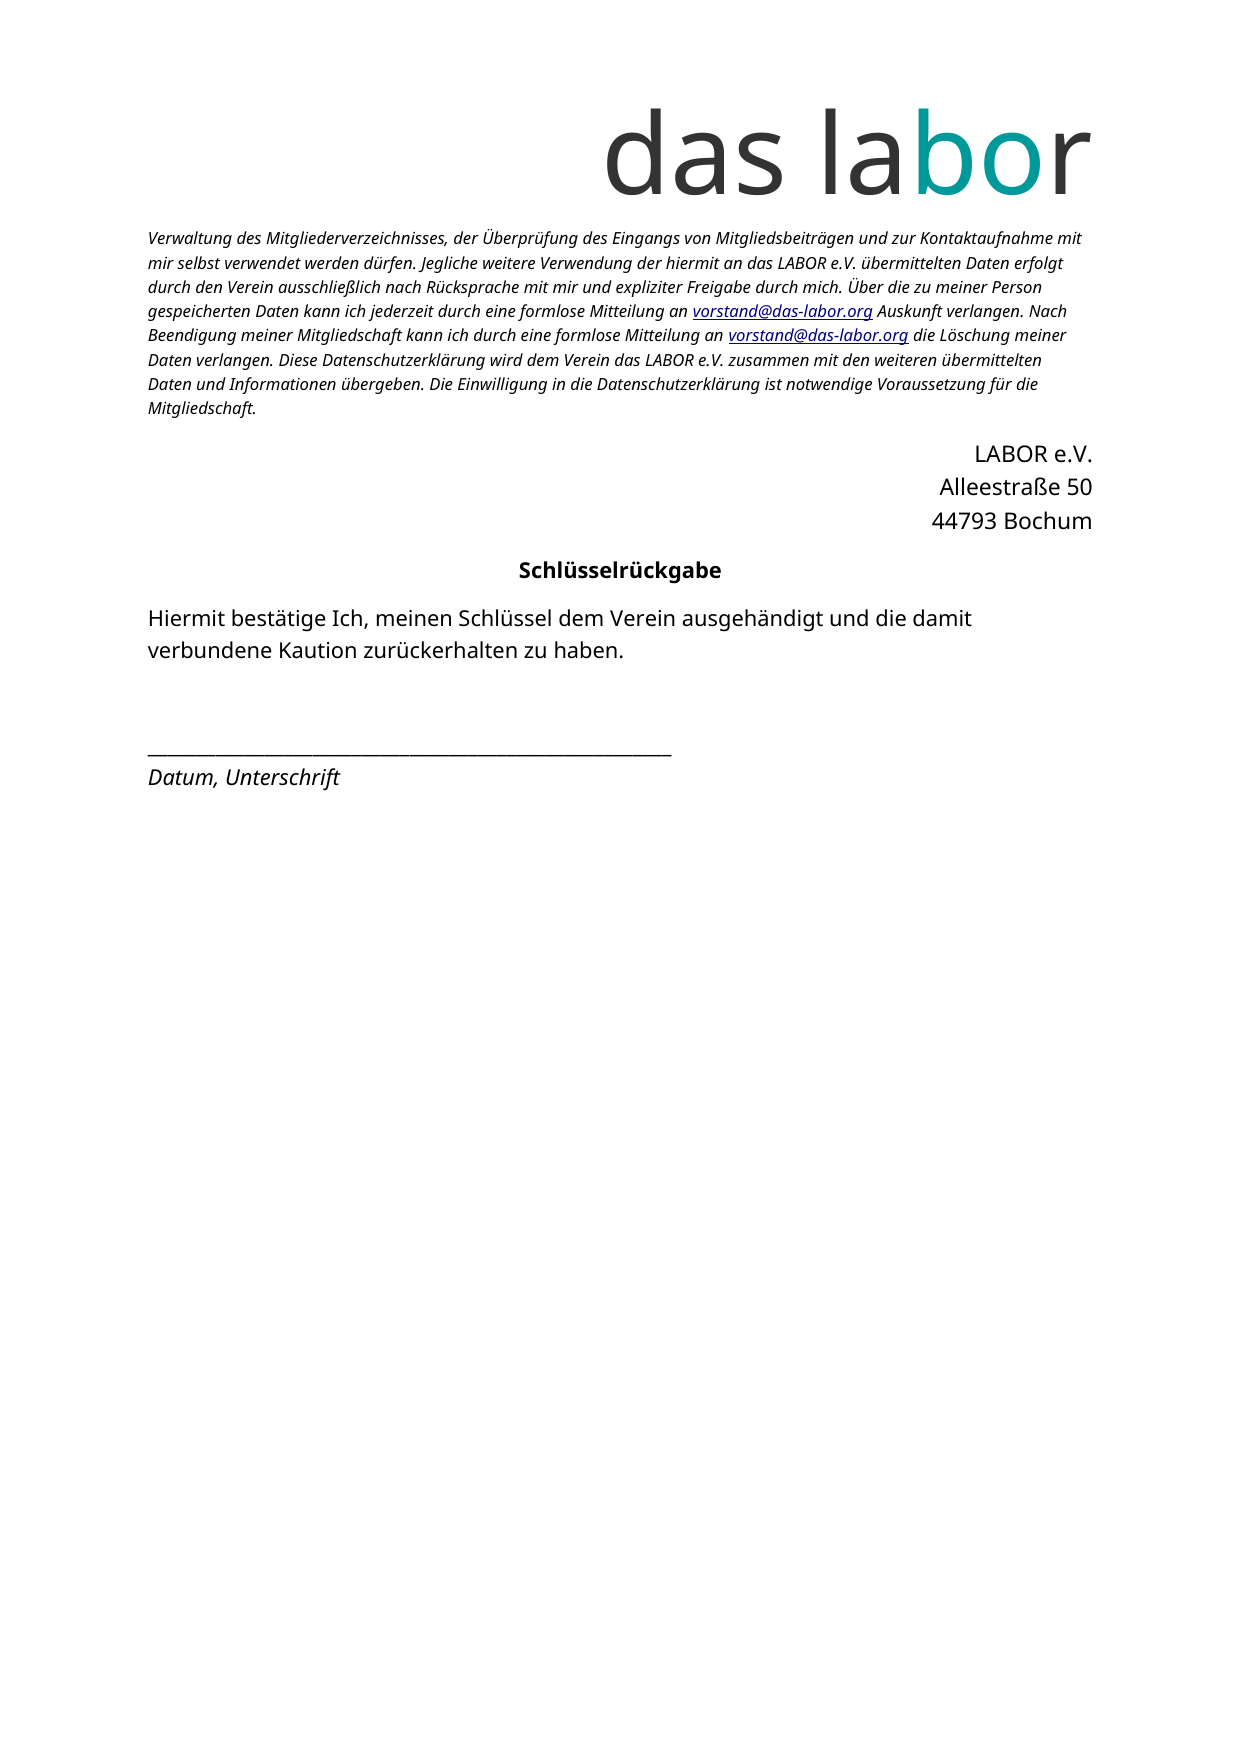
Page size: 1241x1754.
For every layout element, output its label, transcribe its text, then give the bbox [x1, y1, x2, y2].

text LABOR e.V. Alleestraße 50 44793 Bochum [148, 438, 1093, 536]
text Verwaltung des Mitgliederverzeichnisses, der Überprüfung des Eingangs von Mitgliedsbeiträgen und zur Kontaktaufnahme mit mir selbst verwendet werden dürfen. Jegliche weitere Verwendung der hiermit an das LABOR e.V. übermittelten Daten erfolgt durch den Verein ausschließlich nach Rücksprache mit mir und expliziter Freigabe durch mich. Über die zu meiner Person gespeicherten Daten kann ich jederzeit durch eine formlose Mitteilung an vorstand@das-labor.org Auskunft verlangen. Nach Beendigung meiner Mitgliedschaft kann ich durch eine formlose Mitteilung an vorstand@das-labor.org die Löschung meiner Daten verlangen. Diese Datenschutzerklärung wird dem Verein das LABOR e.V. zusammen mit den weiteren übermittelten Daten und Informationen übergeben. Die Einwilligung in die Datenschutzerklärung ist notwendige Voraussetzung für die Mitgliedschaft. [148, 227, 1093, 419]
text Schlüsselrückgabe [148, 555, 1093, 584]
text ______________________________________________________ Datum, Unterschrift [148, 730, 1093, 792]
text Hiermit bestätige Ich, meinen Schlüssel dem Verein ausgehändigt und die damit verbundene Kaution zurückerhalten zu haben. [148, 603, 1093, 665]
